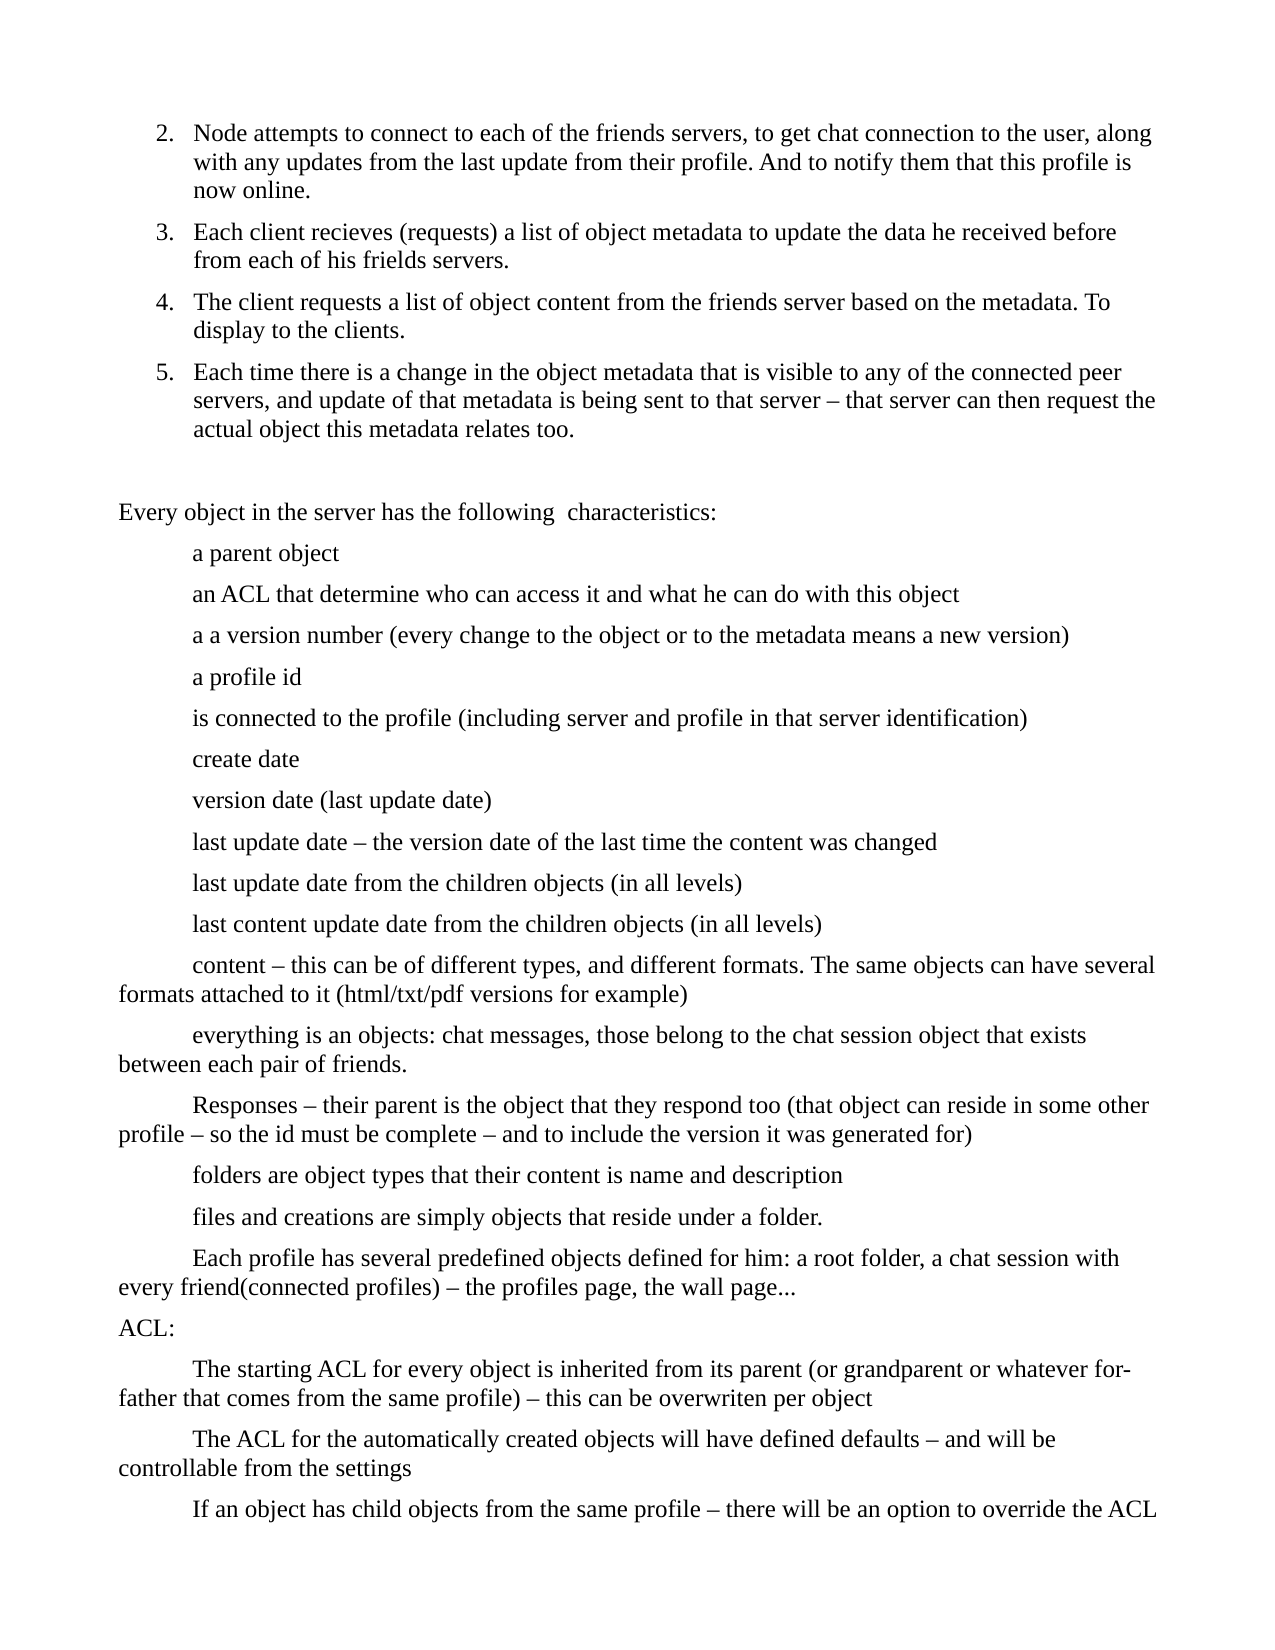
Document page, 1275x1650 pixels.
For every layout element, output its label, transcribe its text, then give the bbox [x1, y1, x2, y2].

list Each client recieves (requests) a list of object metadata to update the data he received before from each of his frields servers. [156, 217, 1157, 274]
text content – this can be of different types, and different formats. The same objects can have several formats attached to it (html/txt/pdf versions for example) [118, 951, 1157, 1008]
text a profile id [118, 662, 1157, 691]
text folders are object types that their content is name and description [118, 1161, 1157, 1189]
text If an object has child objects from the same profile – there will be an option to override the ACL [118, 1494, 1157, 1523]
text is connected to the profile (including server and profile in that server identification) [118, 703, 1157, 732]
text Each profile has several predefined objects defined for him: a root folder, a chat session with every friend(connected profiles) – the profiles page, the wall page... [118, 1243, 1157, 1301]
text last update date from the children objects (in all levels) [118, 868, 1157, 897]
text ACL: [118, 1313, 1157, 1342]
text Every object in the server has the following characteristics: [118, 497, 1157, 526]
text everything is an objects: chat messages, those belong to the chat session object that exists between each pair of friends. [118, 1021, 1157, 1078]
text a a version number (every change to the object or to the metadata means a new version) [118, 621, 1157, 649]
list Each time there is a change in the object metadata that is visible to any of the connected peer servers, and update of that metadata is being sent to that server – that server can then request the actual object this metadata relates too. [156, 357, 1157, 443]
text version date (last update date) [118, 786, 1157, 814]
list The client requests a list of object content from the friends server based on the metadata. To display to the clients. [156, 287, 1157, 344]
text files and creations are simply objects that reside under a folder. [118, 1202, 1157, 1231]
text an ACL that determine who can access it and what he can do with this object [118, 579, 1157, 608]
text a parent object [118, 538, 1157, 567]
text last update date – the version date of the last time the content was changed [118, 827, 1157, 856]
text The starting ACL for every object is inherited from its parent (or grandparent or whatever for-father that comes from the same profile) – this can be overwriten per object [118, 1354, 1157, 1412]
text Responses – their parent is the object that they respond too (that object can reside in some other profile – so the id must be complete – and to include the version it was generated for) [118, 1091, 1157, 1148]
text The ACL for the automatically created objects will have defined defaults – and will be controllable from the settings [118, 1424, 1157, 1482]
text create date [118, 744, 1157, 773]
list Node attempts to connect to each of the friends servers, to get chat connection to the user, along with any updates from the last update from their profile. And to notify them that this profile is now online. [156, 118, 1157, 204]
text last content update date from the children objects (in all levels) [118, 909, 1157, 938]
